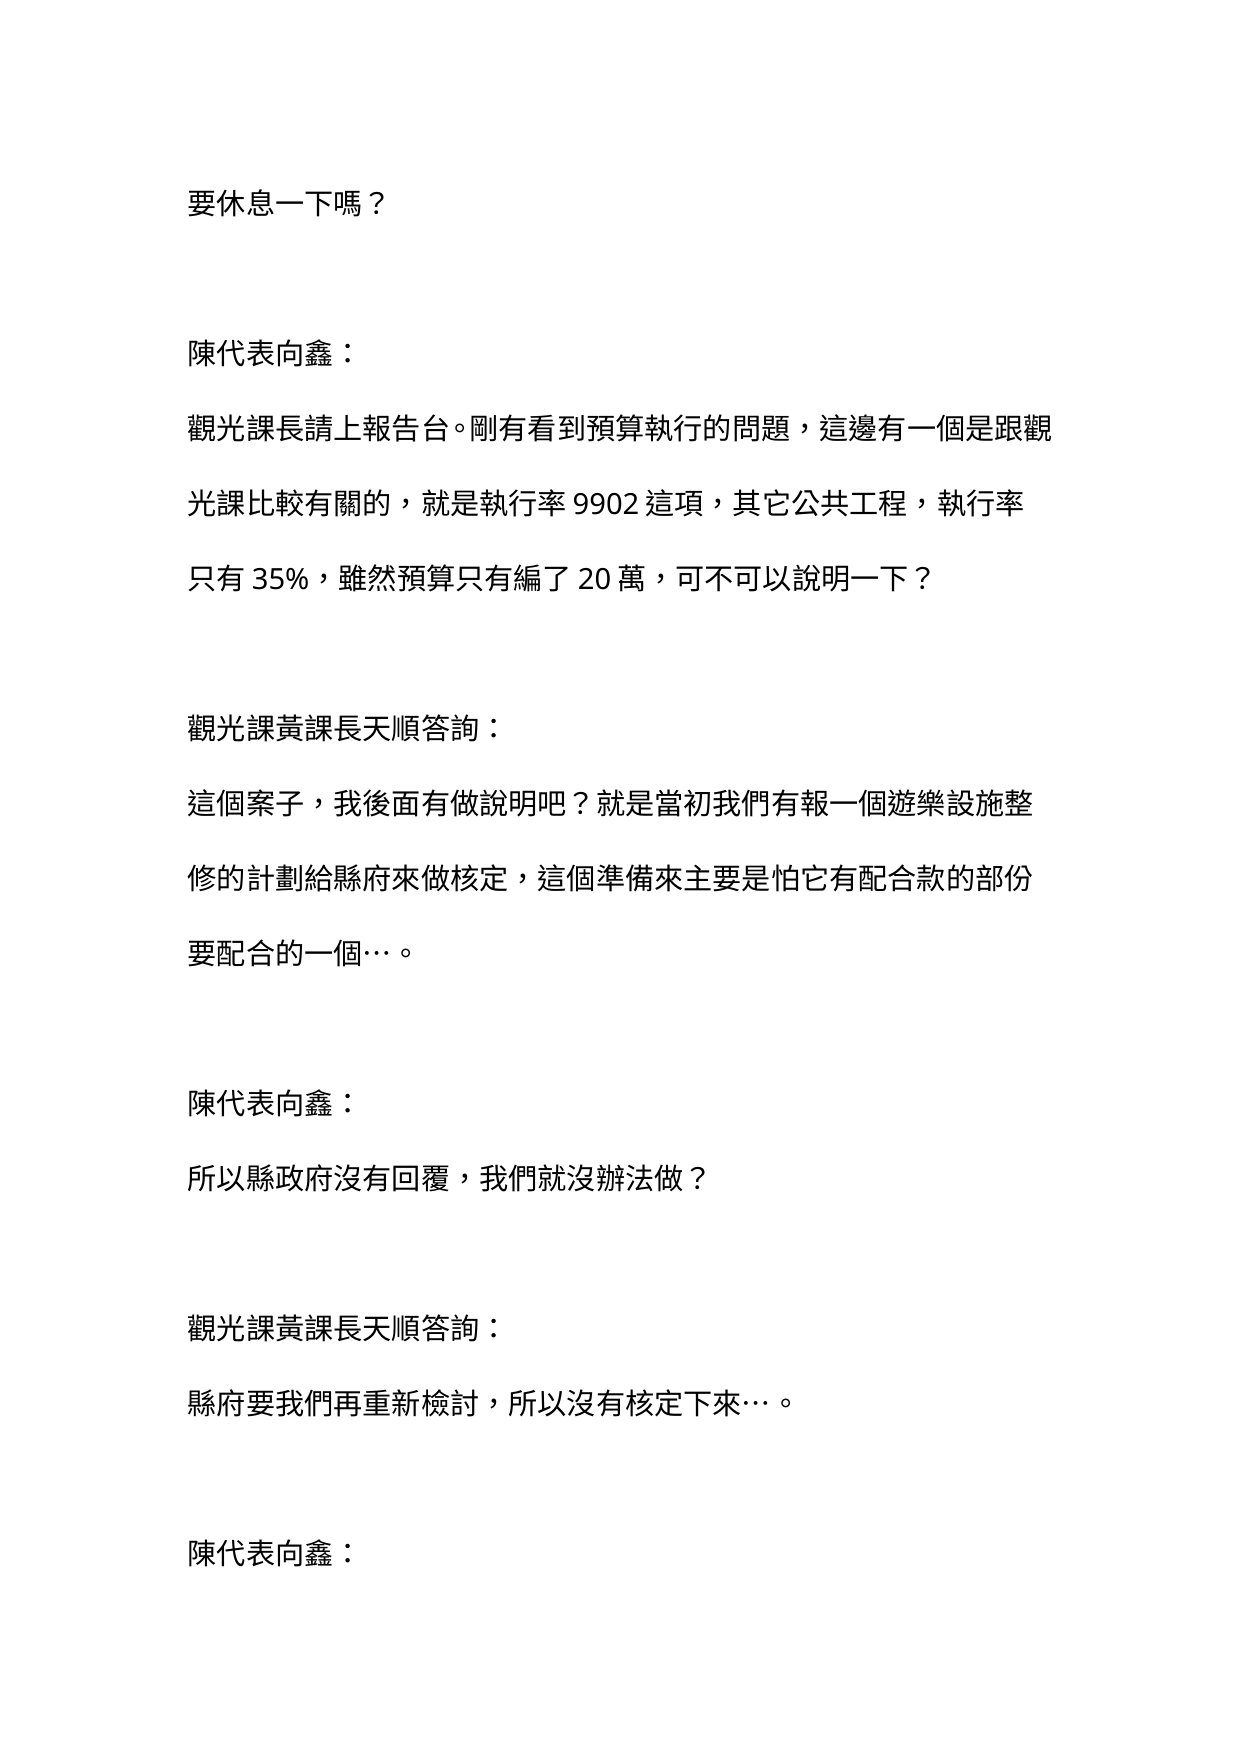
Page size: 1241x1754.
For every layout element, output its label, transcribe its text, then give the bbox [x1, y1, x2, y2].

text 觀光課長請上報告台。剛有看到預算執行的問題，這邊有一個是跟觀光課比較有關的，就是執行率9902這項，其它公共工程，執行率只有35%，雖然預算只有編了20萬，可不可以說明一下？ [187, 389, 1053, 614]
text 這個案子，我後面有做說明吧？就是當初我們有報一個遊樂設施整修的計劃給縣府來做核定，這個準備來主要是怕它有配合款的部份要配合的一個…。 [187, 764, 1053, 989]
text 觀光課黃課長天順答詢： [187, 1289, 1053, 1364]
text 要休息一下嗎？ [187, 164, 1053, 239]
text 觀光課黃課長天順答詢： [187, 689, 1053, 764]
text 陳代表向鑫： [187, 1064, 1053, 1139]
text 陳代表向鑫： [187, 314, 1053, 389]
text 所以縣政府沒有回覆，我們就沒辦法做？ [187, 1139, 1053, 1214]
text 縣府要我們再重新檢討，所以沒有核定下來…。 [187, 1364, 1053, 1439]
text 陳代表向鑫： [187, 1514, 1053, 1589]
